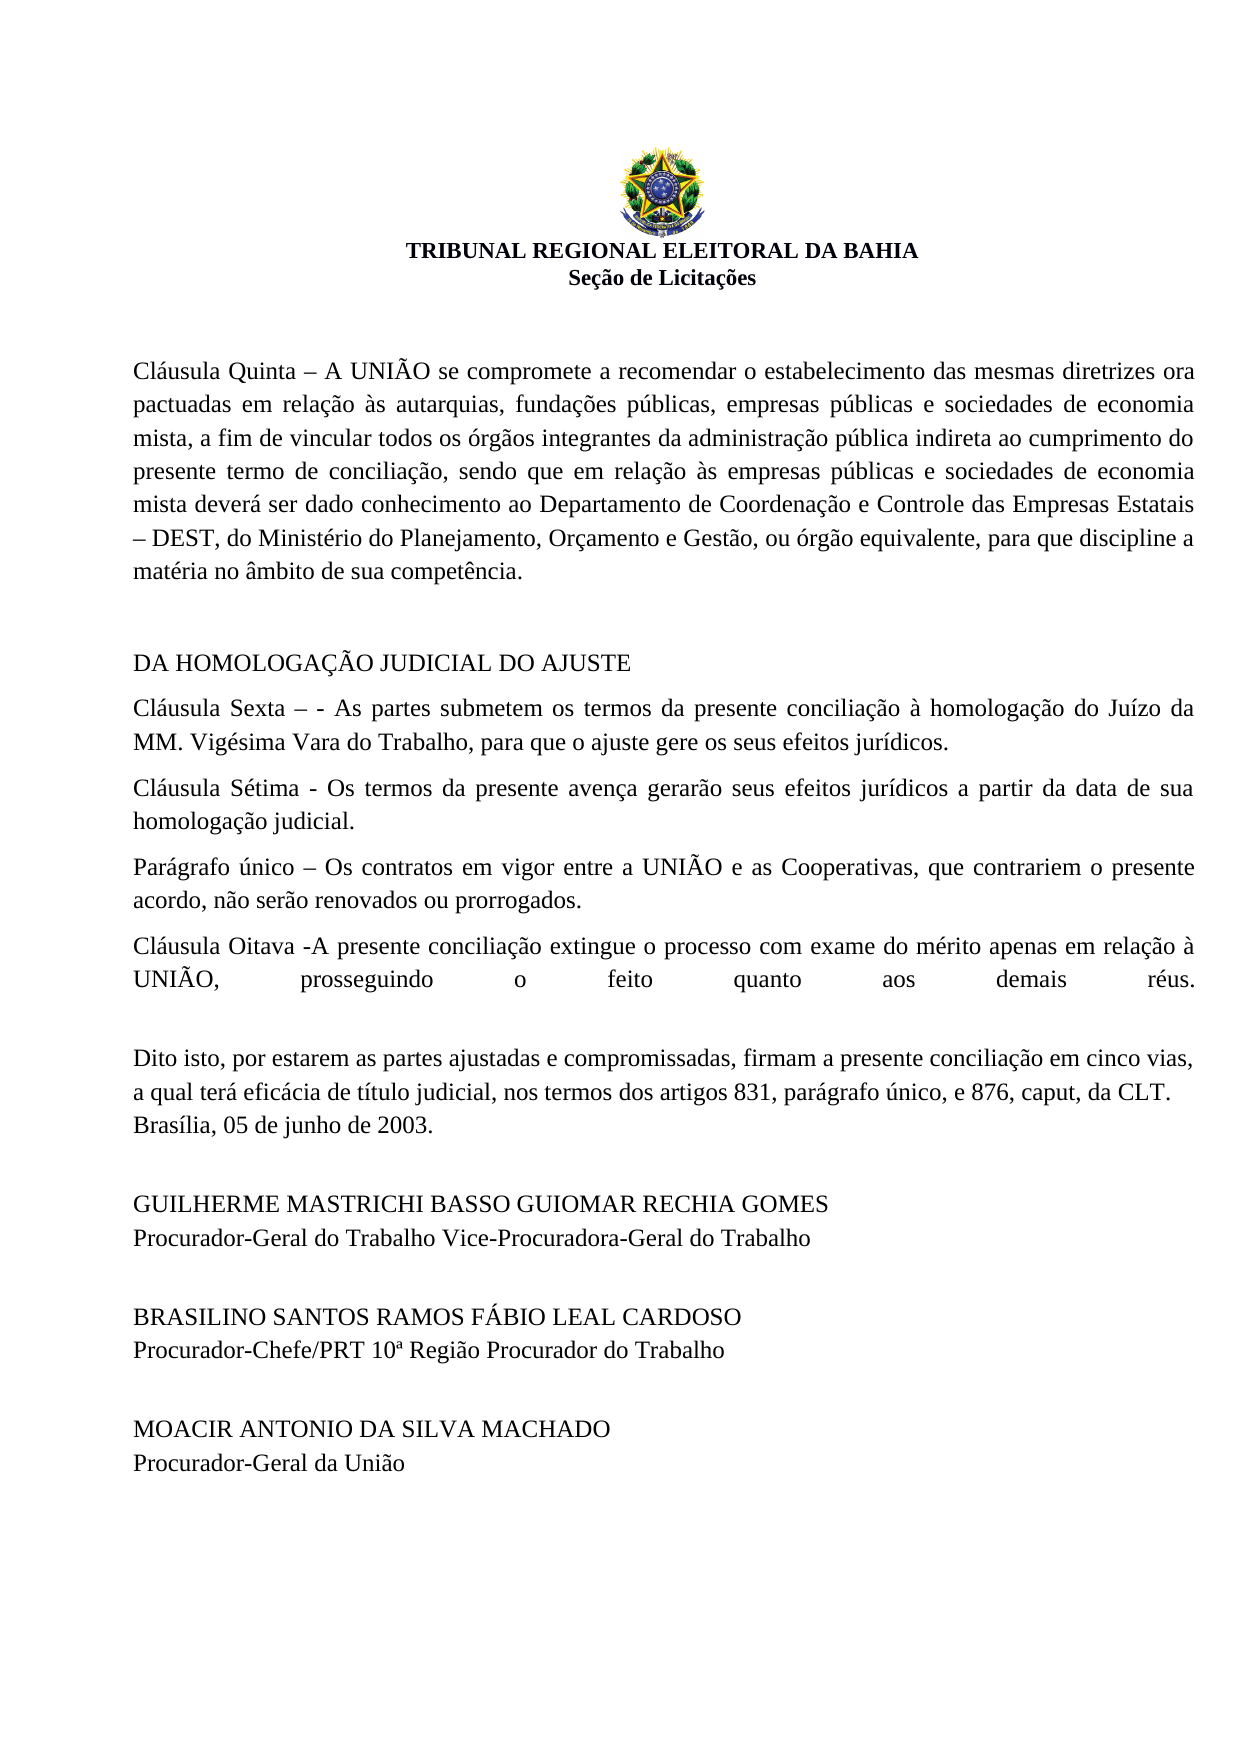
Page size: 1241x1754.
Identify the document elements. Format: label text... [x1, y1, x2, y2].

text Cláusula Sexta – - As partes submetem os termos da presente conciliação à homologação do Juízo da MM. Vigésima Vara do Trabalho, para que o ajuste gere os seus efeitos jurídicos. [133, 690, 1196, 757]
text Cláusula Sétima - Os termos da presente avença gerarão seus efeitos jurídicos a partir da data de sua homologação judicial. [133, 769, 1196, 836]
text MOACIR ANTONIO DA SILVA MACHADO Procurador-Geral da União [133, 1378, 1196, 1478]
text Parágrafo único – Os contratos em vigor entre a UNIÃO e as Cooperativas, que contrariem o presente acordo, não serão renovados ou prorrogados. [133, 848, 1196, 915]
text GUILHERME MASTRICHI BASSO GUIOMAR RECHIA GOMES Procurador-Geral do Trabalho Vice-Procuradora-Geral do Trabalho [133, 1153, 1196, 1253]
text Cláusula Quinta – A UNIÃO se compromete a recomendar o estabelecimento das mesmas diretrizes ora pactuadas em relação às autarquias, fundações públicas, empresas públicas e sociedades de economia mista, a fim de vincular todos os órgãos integrantes da administração pública indireta ao cumprimento do presente termo de conciliação, sendo que em relação às empresas públicas e sociedades de economia mista deverá ser dado conhecimento ao Departamento de Coordenação e Controle das Empresas Estatais – DEST, do Ministério do Planejamento, Orçamento e Gestão, ou órgão equivalente, para que discipline a matéria no âmbito de sua competência. [133, 353, 1196, 586]
text BRASILINO SANTOS RAMOS FÁBIO LEAL CARDOSO Procurador-Chefe/PRT 10ª Região Procurador do Trabalho [133, 1265, 1196, 1365]
text Dito isto, por estarem as partes ajustadas e compromissadas, firmam a presente conciliação em cinco vias, a qual terá eficácia de título judicial, nos termos dos artigos 831, parágrafo único, e 876, caput, da CLT. Brasília, 05 de junho de 2003. [133, 1040, 1196, 1140]
text DA HOMOLOGAÇÃO JUDICIAL DO AJUSTE [133, 644, 1196, 678]
text Cláusula Oitava -A presente conciliação extingue o processo com exame do mérito apenas em relação à UNIÃO, prosseguindo o feito quanto aos demais réus. [133, 928, 1196, 1028]
